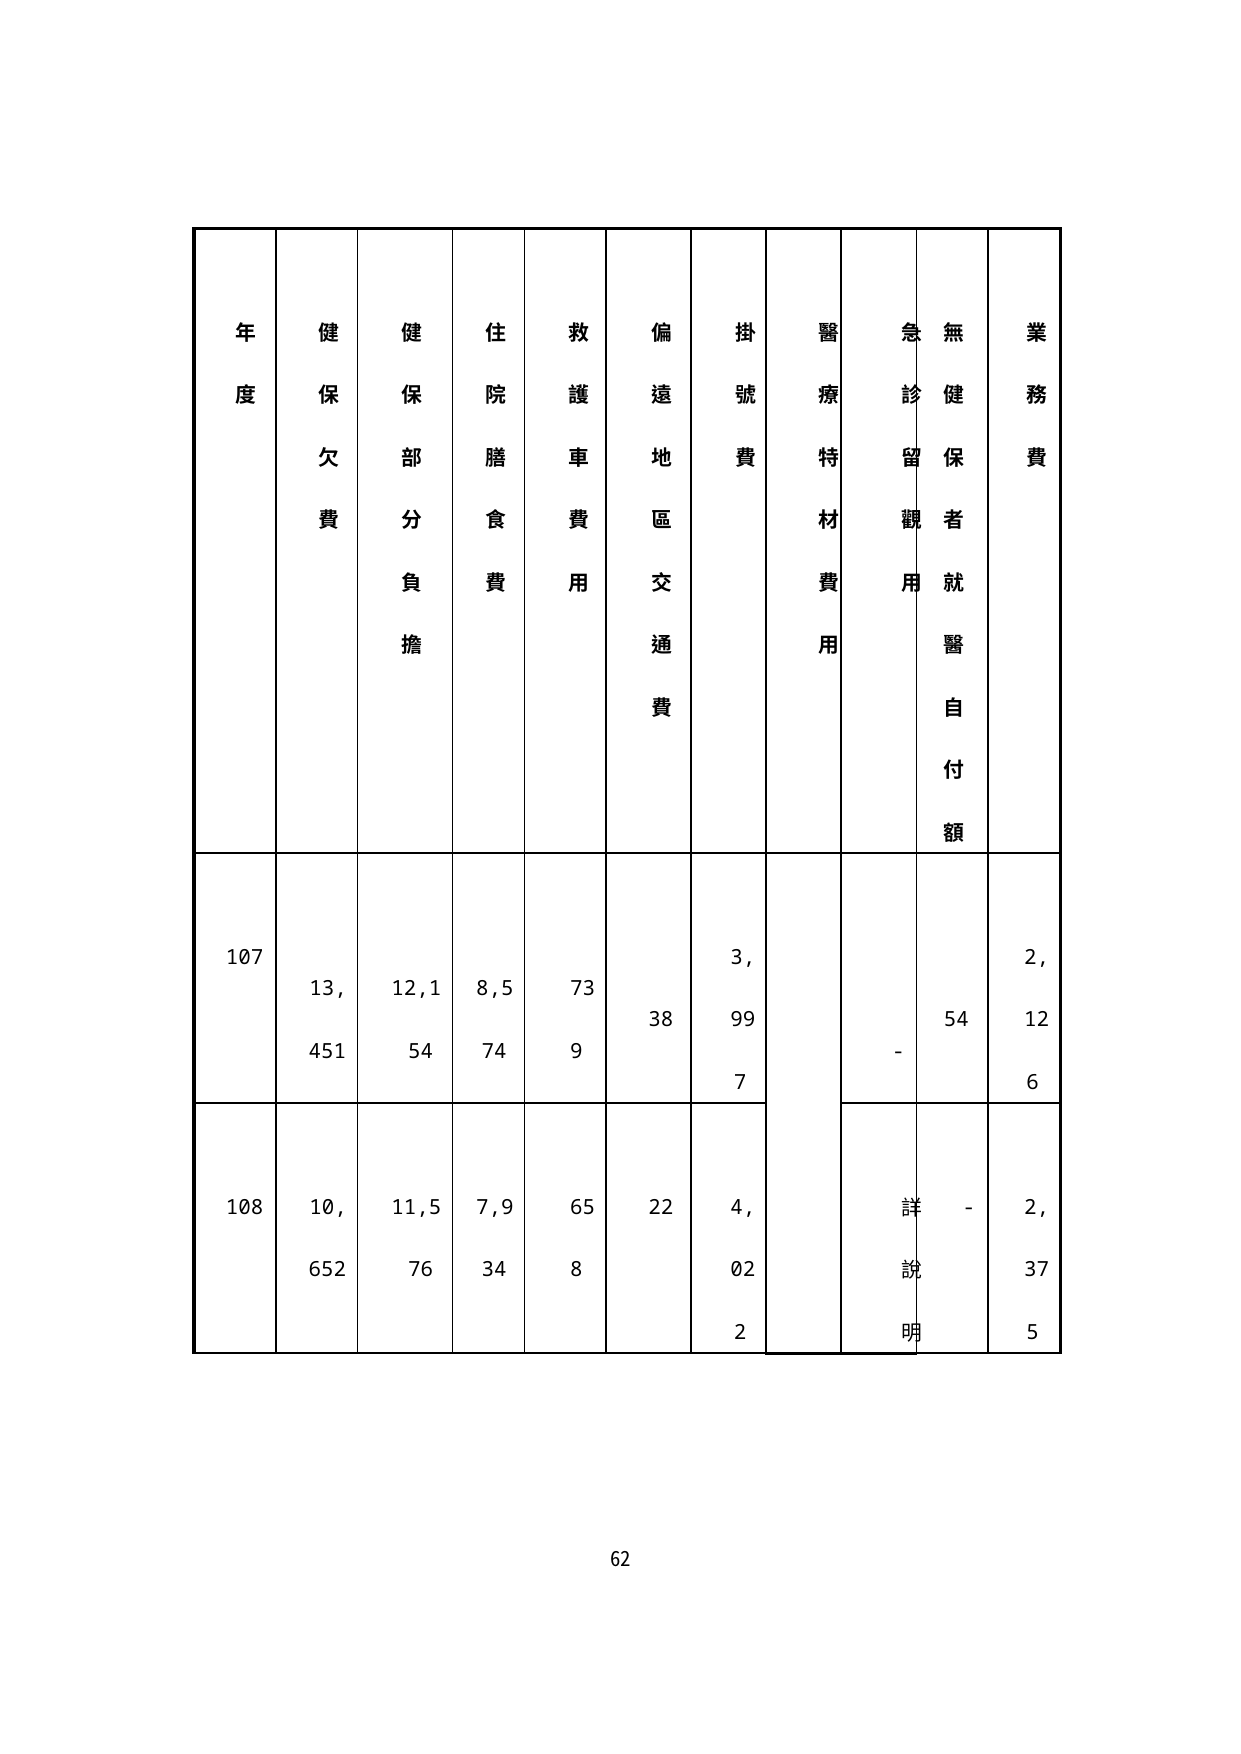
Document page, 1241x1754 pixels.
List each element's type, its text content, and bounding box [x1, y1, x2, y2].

table_cell 658 [525, 1104, 605, 1352]
table_header 偏遠地區交通費 [607, 230, 690, 852]
table_header 急診留觀用 [842, 230, 916, 852]
table_cell 54 [917, 854, 987, 1102]
table_cell 7,934 [453, 1104, 524, 1352]
table_cell 2,375 [989, 1104, 1059, 1352]
table_cell 3,997 [692, 854, 765, 1102]
table_cell 12,154 [358, 854, 452, 1102]
table_cell 2,126 [989, 854, 1059, 1102]
table_cell - [842, 854, 916, 1102]
table_cell 4,022 [692, 1104, 765, 1352]
table_cell 739 [525, 854, 605, 1102]
table_header 醫療特材費用 [767, 230, 840, 852]
table_header 救護車費用 [525, 230, 605, 852]
table_cell 13,451 [277, 854, 357, 1102]
table_cell 詳說明 [842, 1104, 916, 1352]
table_header 業務費 [989, 230, 1059, 852]
table_header 年度 [196, 230, 275, 852]
table_cell 11,576 [358, 1104, 452, 1352]
table_header 無健保者就醫自付額 [917, 230, 987, 852]
table_header 健保部分負擔 [358, 230, 452, 852]
table_header 健保欠費 [277, 230, 357, 852]
table_cell [767, 854, 840, 1352]
table_cell 8,574 [453, 854, 524, 1102]
table_cell - [917, 1104, 987, 1352]
table_header 掛號費 [692, 230, 765, 852]
table_cell 38 [607, 854, 690, 1102]
table_header 住院膳食費 [453, 230, 524, 852]
table_cell 107 [196, 854, 275, 1102]
table_cell 10,652 [277, 1104, 357, 1352]
table_cell 22 [607, 1104, 690, 1352]
table_cell 108 [196, 1104, 275, 1352]
